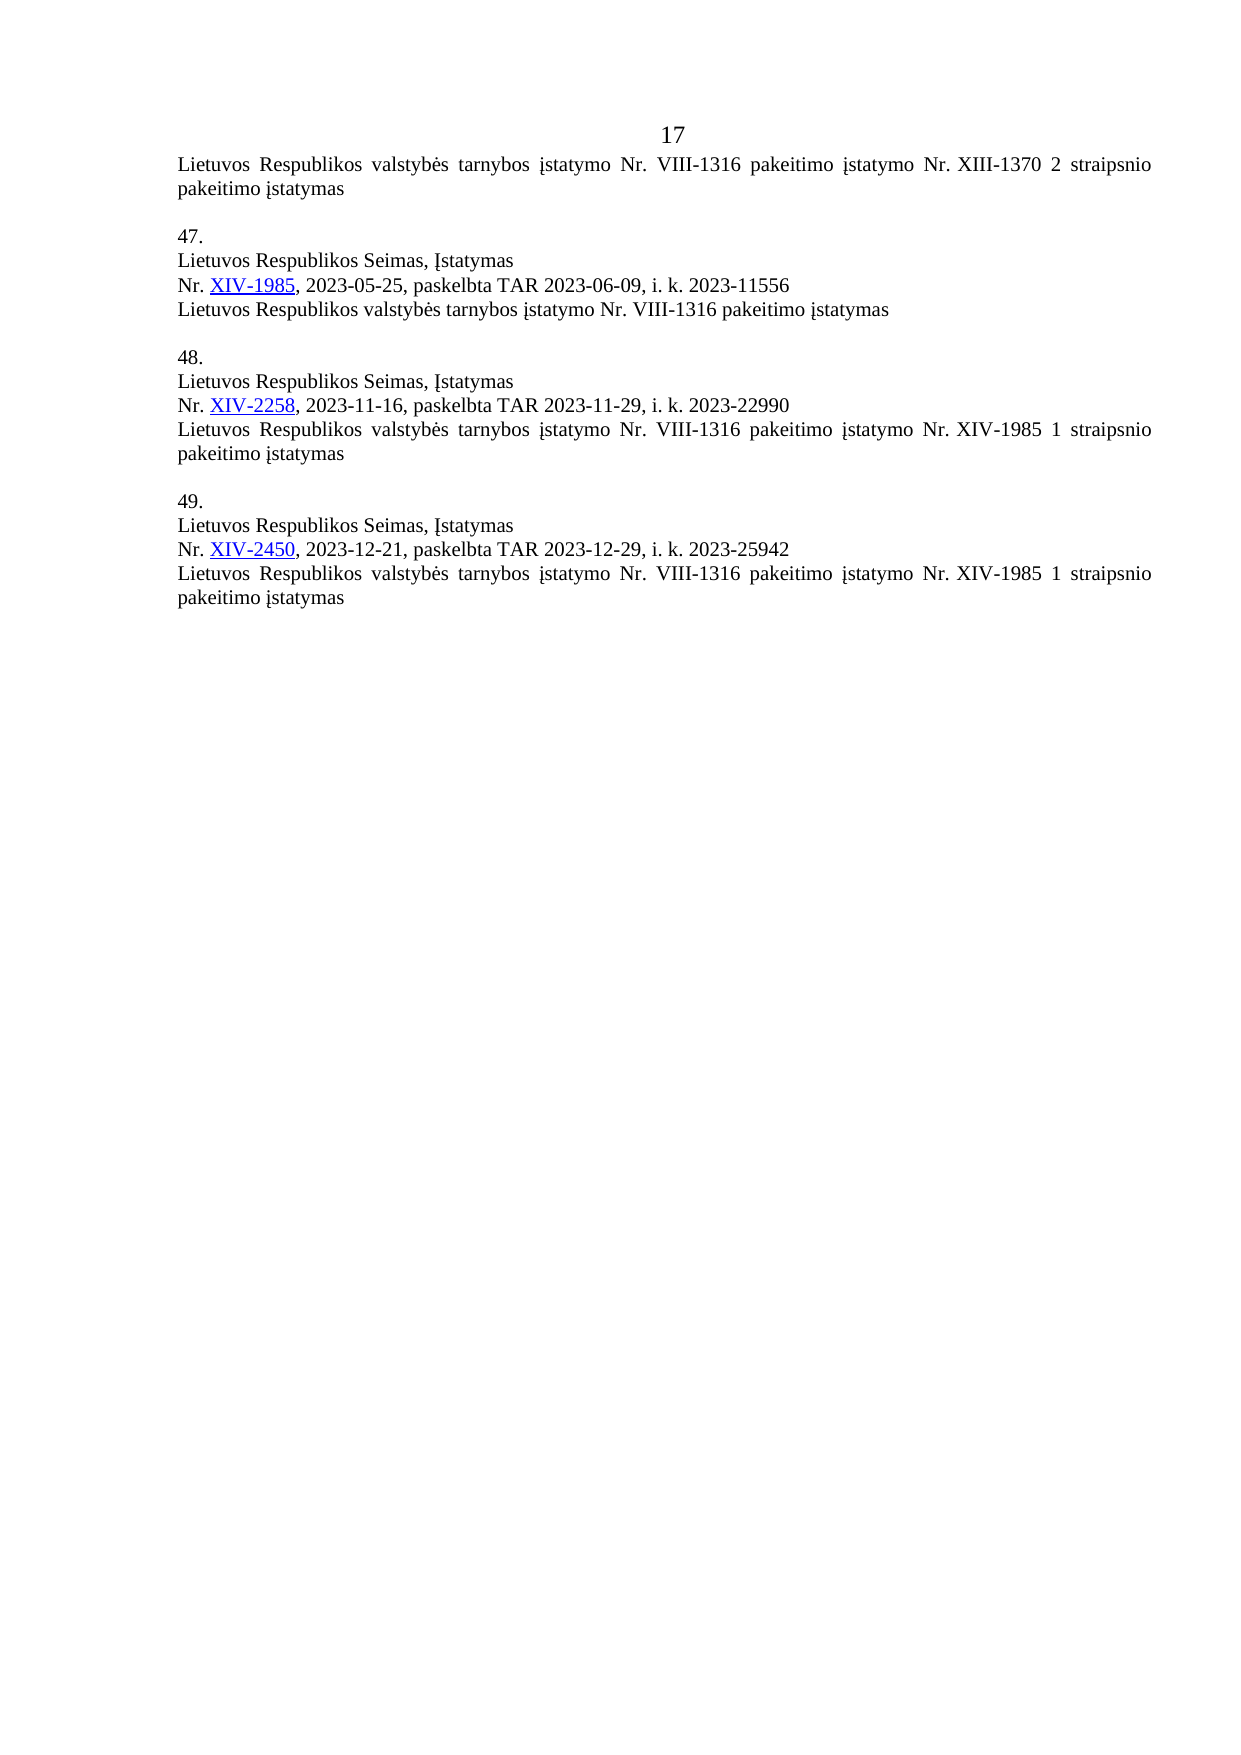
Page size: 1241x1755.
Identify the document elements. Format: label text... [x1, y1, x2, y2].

text Lietuvos Respublikos Seimas, Įstatymas [177, 248, 1152, 272]
text Lietuvos Respublikos valstybės tarnybos įstatymo Nr. VIII-1316 pakeitimo įstatymo Nr. XIV-1985 1 straipsnio pakeitimo įstatymas [177, 417, 1152, 465]
text Lietuvos Respublikos valstybės tarnybos įstatymo Nr. VIII-1316 pakeitimo įstatymas [177, 297, 1152, 321]
text Lietuvos Respublikos Seimas, Įstatymas [177, 513, 1152, 537]
text Lietuvos Respublikos valstybės tarnybos įstatymo Nr. VIII-1316 pakeitimo įstatymo Nr. XIII-1370 2 straipsnio pakeitimo įstatymas [177, 152, 1152, 200]
text 48. [177, 345, 1152, 369]
text Lietuvos Respublikos Seimas, Įstatymas [177, 369, 1152, 393]
text 49. [177, 489, 1152, 513]
text Lietuvos Respublikos valstybės tarnybos įstatymo Nr. VIII-1316 pakeitimo įstatymo Nr. XIV-1985 1 straipsnio pakeitimo įstatymas [177, 561, 1152, 609]
text Nr. XIV-2450, 2023-12-21, paskelbta TAR 2023-12-29, i. k. 2023-25942 [177, 537, 1152, 561]
text Nr. XIV-1985, 2023-05-25, paskelbta TAR 2023-06-09, i. k. 2023-11556 [177, 272, 1152, 297]
text Nr. XIV-2258, 2023-11-16, paskelbta TAR 2023-11-29, i. k. 2023-22990 [177, 393, 1152, 417]
text 47. [177, 224, 1152, 248]
